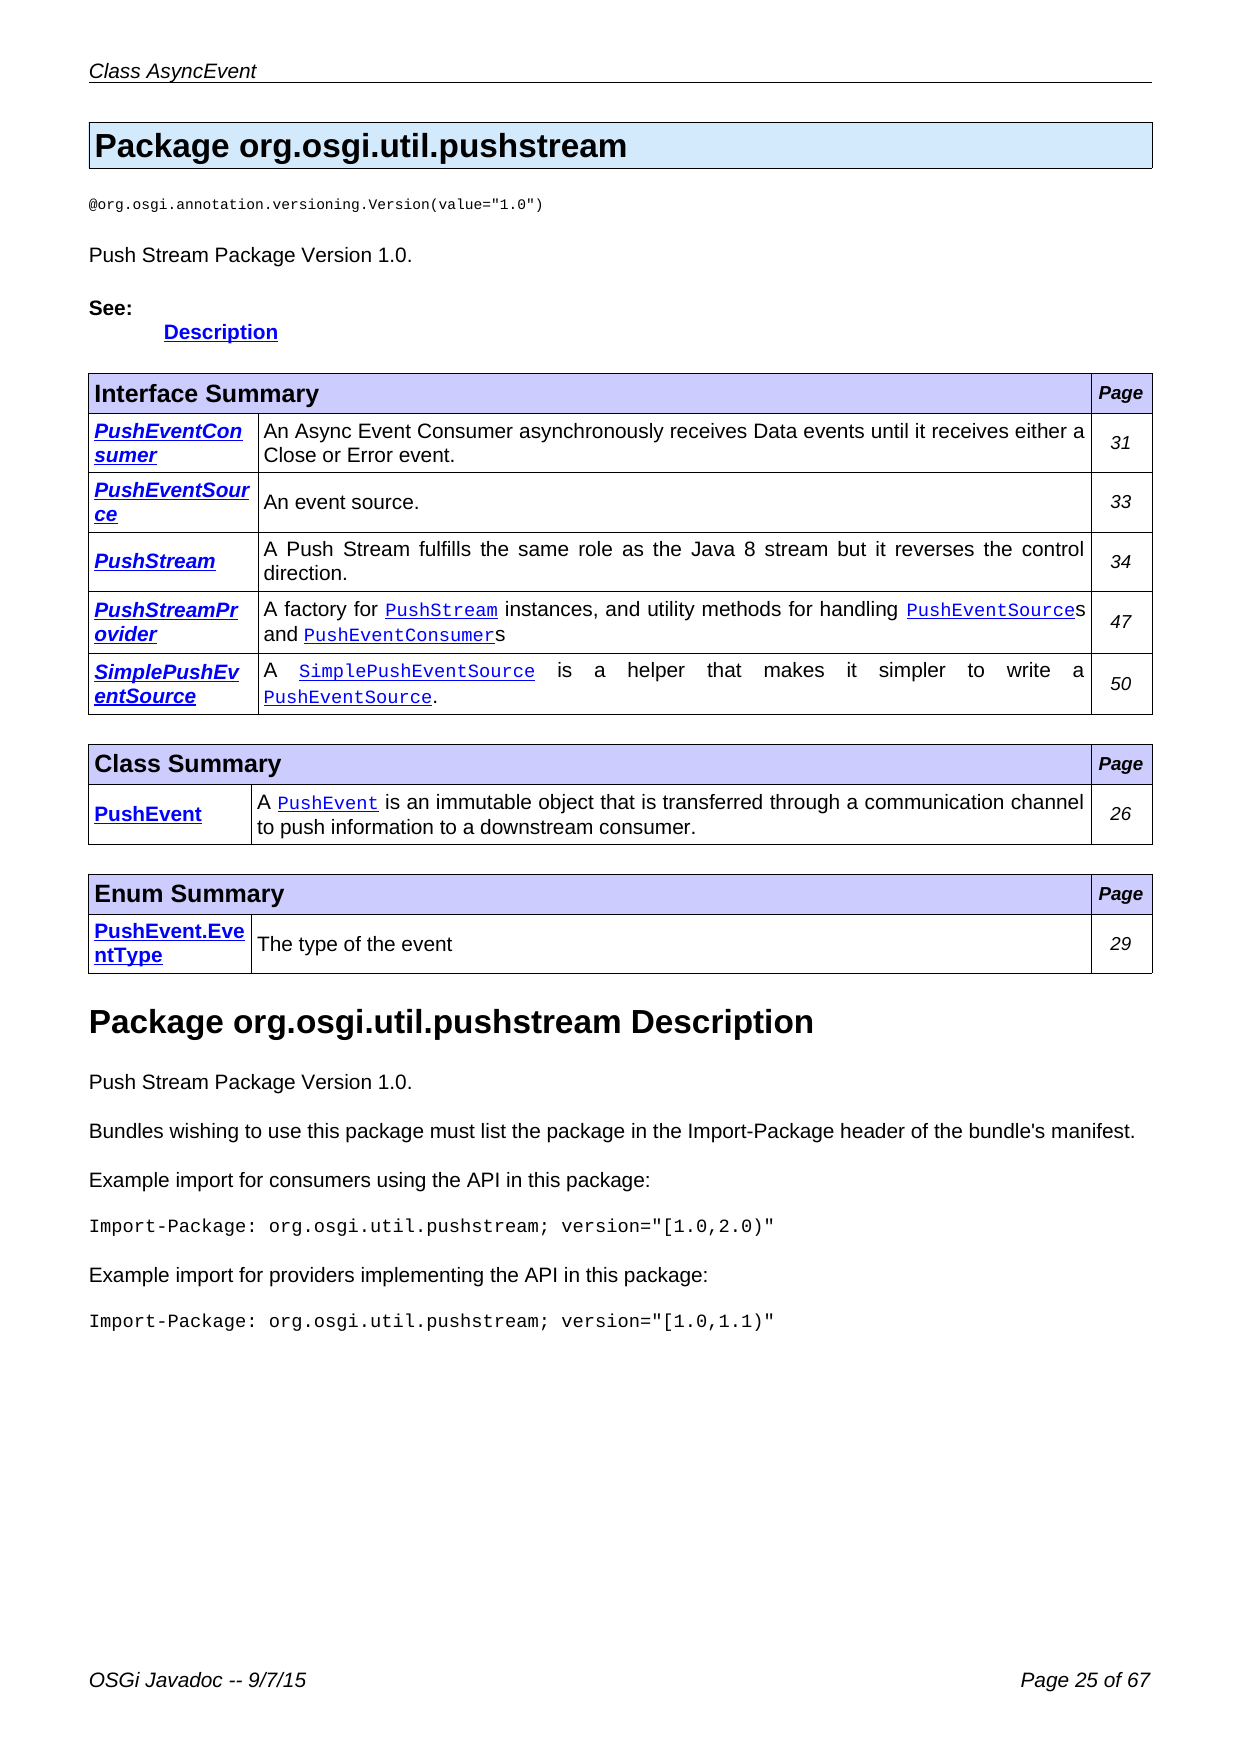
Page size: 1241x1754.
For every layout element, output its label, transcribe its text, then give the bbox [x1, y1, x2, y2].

table_header Page [1092, 374, 1152, 413]
table_cell 46 [1092, 592, 1152, 653]
table_cell A factory for PushStream instances, and utility methods for handling PushEventSources and PushEventConsumers [259, 592, 1091, 653]
text Push Stream Package Version 1.0. [88, 1070, 1152, 1094]
table_cell PushEvent.EventType [89, 915, 251, 973]
text See: [88, 296, 1152, 320]
table_cell SimplePushEventSource [89, 654, 258, 714]
table_cell 29 [1092, 915, 1152, 973]
subtitle Package org.osgi.util.pushstream [90, 123, 1152, 168]
table_cell PushStreamProvider [89, 592, 258, 653]
table_cell A Push Stream fulfills the same role as the Java 8 stream but it reverses the control direction. [259, 533, 1091, 591]
text Example import for consumers using the API in this package: [88, 1168, 1152, 1192]
text Description [163, 320, 1152, 344]
text Import-Package: org.osgi.util.pushstream; version="[1.0,1.1)" [88, 1312, 1152, 1333]
table_cell 33 [1092, 473, 1152, 532]
table_header Enum Summary [89, 875, 1091, 914]
table_cell A PushEvent is an immutable object that is transferred through a communication channel to push information to a downstream consumer. [252, 785, 1091, 844]
table_cell PushEvent [89, 785, 251, 844]
table_cell An Async Event Consumer asynchronously receives Data events until it receives either a Close or Error event. [259, 414, 1091, 472]
text Example import for providers implementing the API in this package: [88, 1263, 1152, 1287]
table_header Interface Summary [89, 374, 1091, 413]
table_cell An event source. [259, 473, 1091, 532]
table_cell 49 [1092, 654, 1152, 714]
table_cell 34 [1092, 533, 1152, 591]
table_cell The type of the event [252, 915, 1091, 973]
table_cell PushEventConsumer [89, 414, 258, 472]
table_header Page [1092, 745, 1152, 784]
text Package org.osgi.util.pushstream Description [88, 1002, 1152, 1041]
table_cell A SimplePushEventSource is a helper that makes it simpler to write a PushEventSource. [259, 654, 1091, 714]
table_header Class Summary [89, 745, 1091, 784]
table_cell 26 [1092, 785, 1152, 844]
text Bundles wishing to use this package must list the package in the Import-Package header of the bundle's manifest. [88, 1119, 1152, 1143]
table_header Page [1092, 875, 1152, 914]
table_cell PushStream [89, 533, 258, 591]
table_cell 31 [1092, 414, 1152, 472]
table_cell PushEventSource [89, 473, 258, 532]
text @org.osgi.annotation.versioning.Version(value="1.0") [88, 197, 1152, 213]
text Push Stream Package Version 1.0. [88, 243, 1152, 267]
text Import-Package: org.osgi.util.pushstream; version="[1.0,2.0)" [88, 1217, 1152, 1238]
